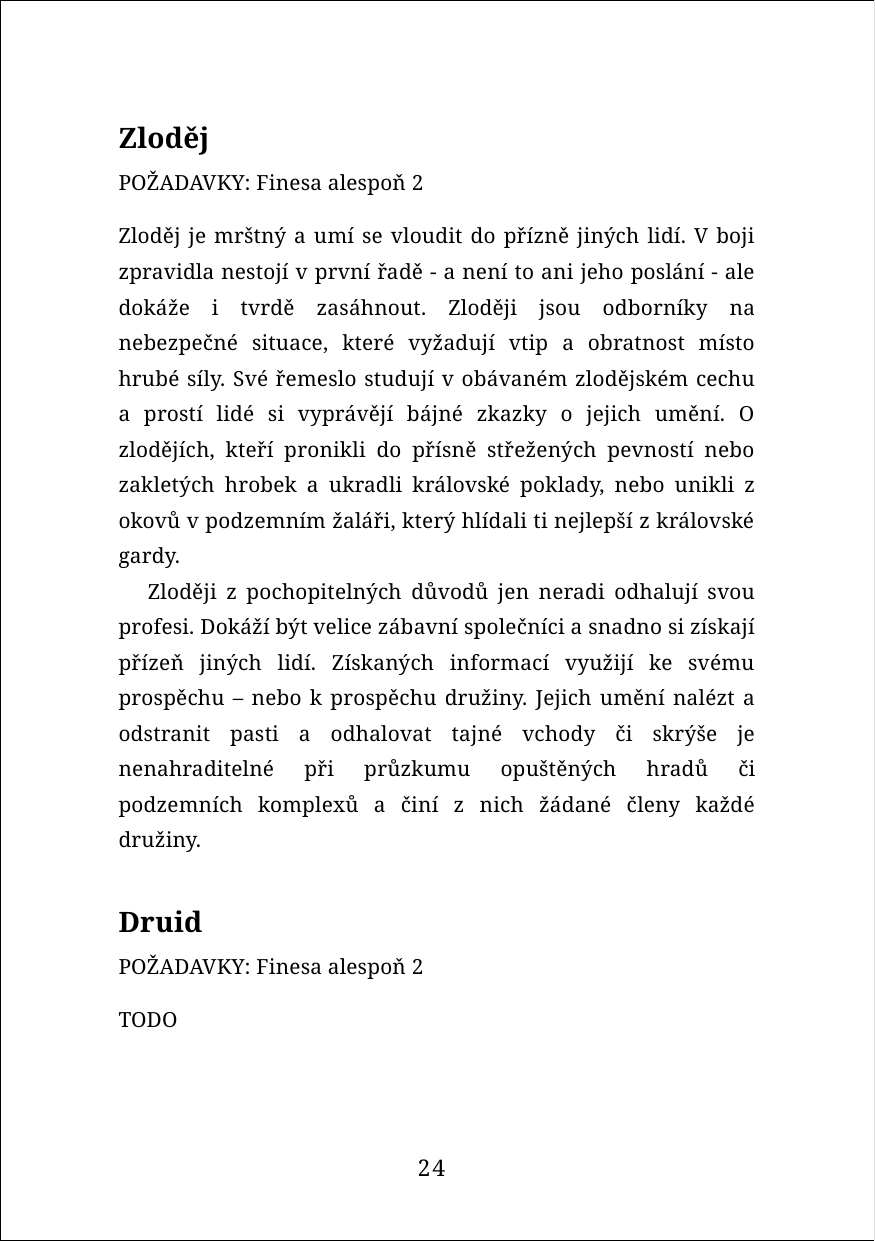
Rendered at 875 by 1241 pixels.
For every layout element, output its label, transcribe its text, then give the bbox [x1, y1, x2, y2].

text POŽADAVKY: Finesa alespoň 2 [118, 168, 756, 197]
subtitle Druid [118, 902, 756, 941]
text POŽADAVKY: Finesa alespoň 2 [118, 952, 756, 981]
text Zloděj je mrštný a umí se vloudit do přízně jiných lidí. V boji zpravidla nestojí v první řadě - a není to ani jeho poslání - ale dokáže i tvrdě zasáhnout. Zloději jsou odborníky na nebezpečné situace, které vyžadují vtip a obratnost místo hrubé síly. Své řemeslo studují v obávaném zlodějském cechu a prostí lidé si vyprávějí bájné zkazky o jejich umění. O zlodějích, kteří pronikli do přísně střežených pevností nebo zakletých hrobek a ukradli královské poklady, nebo unikli z okovů v podzemním žaláři, který hlídali ti nejlepší z královské gardy. Zloději z pochopitelných důvodů jen neradi odhalují svou profesi. Dokáží být velice zábavní společníci a snadno si získají přízeň jiných lidí. Získaných informací využijí ke svému prospěchu – nebo k prospěchu družiny. Jejich umění nalézt a odstranit pasti a odhalovat tajné vchody či skrýše je nenahraditelné při průzkumu opuštěných hradů či podzemních komplexů a činí z nich žádané členy každé družiny. [118, 222, 756, 854]
text TODO [118, 1006, 756, 1034]
subtitle Zloděj [118, 118, 756, 157]
